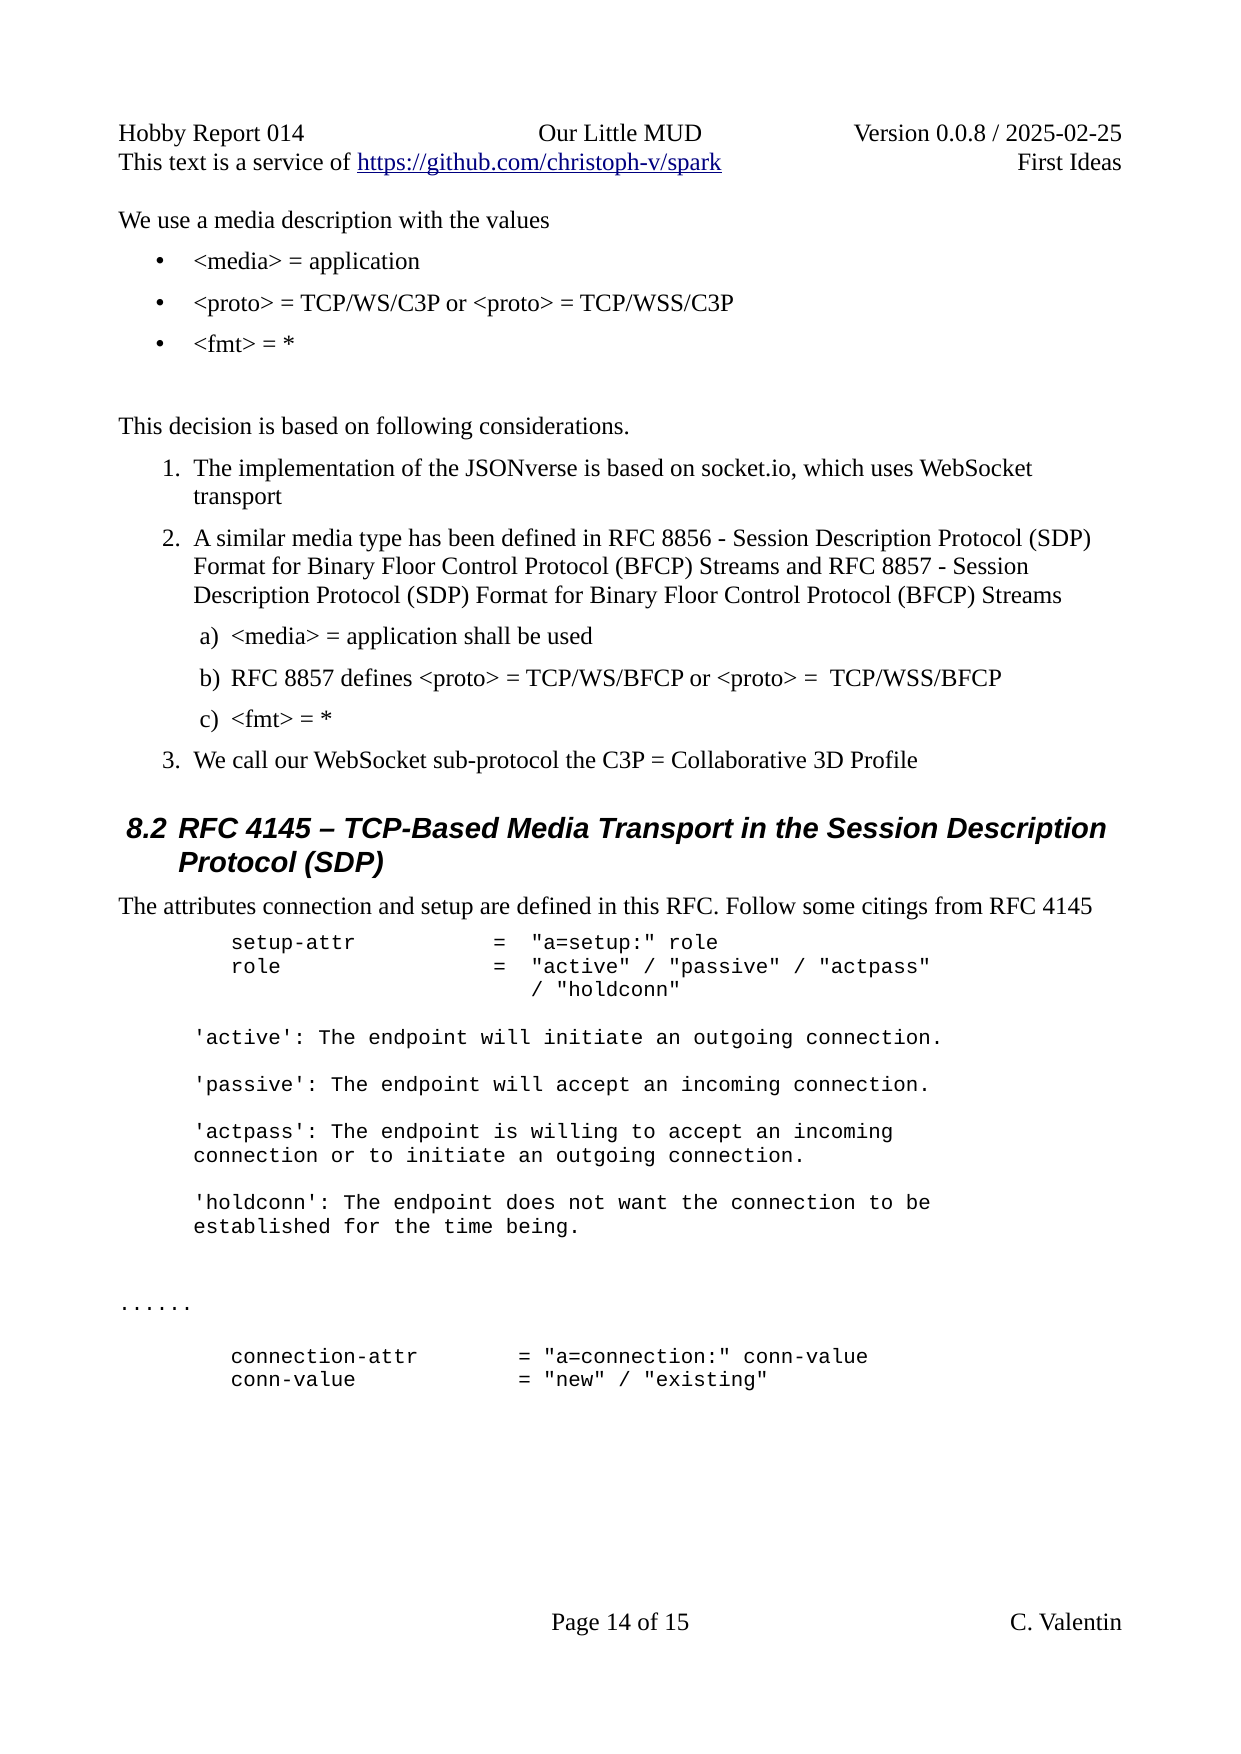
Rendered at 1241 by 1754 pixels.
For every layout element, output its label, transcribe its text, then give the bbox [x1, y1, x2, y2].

text The attributes connection and setup are defined in this RFC. Follow some citings from RFC 4145 [118, 891, 1122, 920]
text ...... [118, 1293, 1122, 1316]
list <fmt> = * [156, 329, 1122, 358]
subtitle RFC 4145 – TCP-Based Media Transport in the Session Description Protocol (SDP) [118, 811, 1122, 878]
text / "holdconn" [118, 979, 1122, 1003]
list <proto> = TCP/WS/C3P or <proto> = TCP/WSS/C3P [156, 288, 1122, 316]
text 'holdconn': The endpoint does not want the connection to be [118, 1192, 1122, 1216]
text This decision is based on following considerations. [118, 411, 1122, 440]
list <fmt> = * [193, 704, 1122, 733]
text We use a media description with the values [118, 205, 1122, 234]
text 'passive': The endpoint will accept an incoming connection. [118, 1074, 1122, 1098]
list We call our WebSocket sub-protocol the C3P = Collaborative 3D Profile [156, 745, 1122, 774]
list <media> = application shall be used [193, 621, 1122, 650]
text role = "active" / "passive" / "actpass" [118, 956, 1122, 979]
text 'actpass': The endpoint is willing to accept an incoming [118, 1121, 1122, 1145]
list A similar media type has been defined in RFC 8856 - Session Description Protocol (SDP) Format for Binary Floor Control Protocol (BFCP) Streams and RFC 8857 - Session Description Protocol (SDP) Format for Binary Floor Control Protocol (BFCP) Streams [156, 523, 1122, 609]
list The implementation of the JSONverse is based on socket.io, which uses WebSocket transport [156, 453, 1122, 510]
text conn-value = "new" / "existing" [118, 1369, 1122, 1393]
text established for the time being. [118, 1216, 1122, 1239]
text connection or to initiate an outgoing connection. [118, 1145, 1122, 1169]
list RFC 8857 defines <proto> = TCP/WS/BFCP or <proto> = TCP/WSS/BFCP [193, 663, 1122, 691]
text setup-attr = "a=setup:" role [118, 932, 1122, 956]
text connection-attr = "a=connection:" conn-value [118, 1346, 1122, 1369]
text 'active': The endpoint will initiate an outgoing connection. [118, 1027, 1122, 1050]
list <media> = application [156, 246, 1122, 275]
